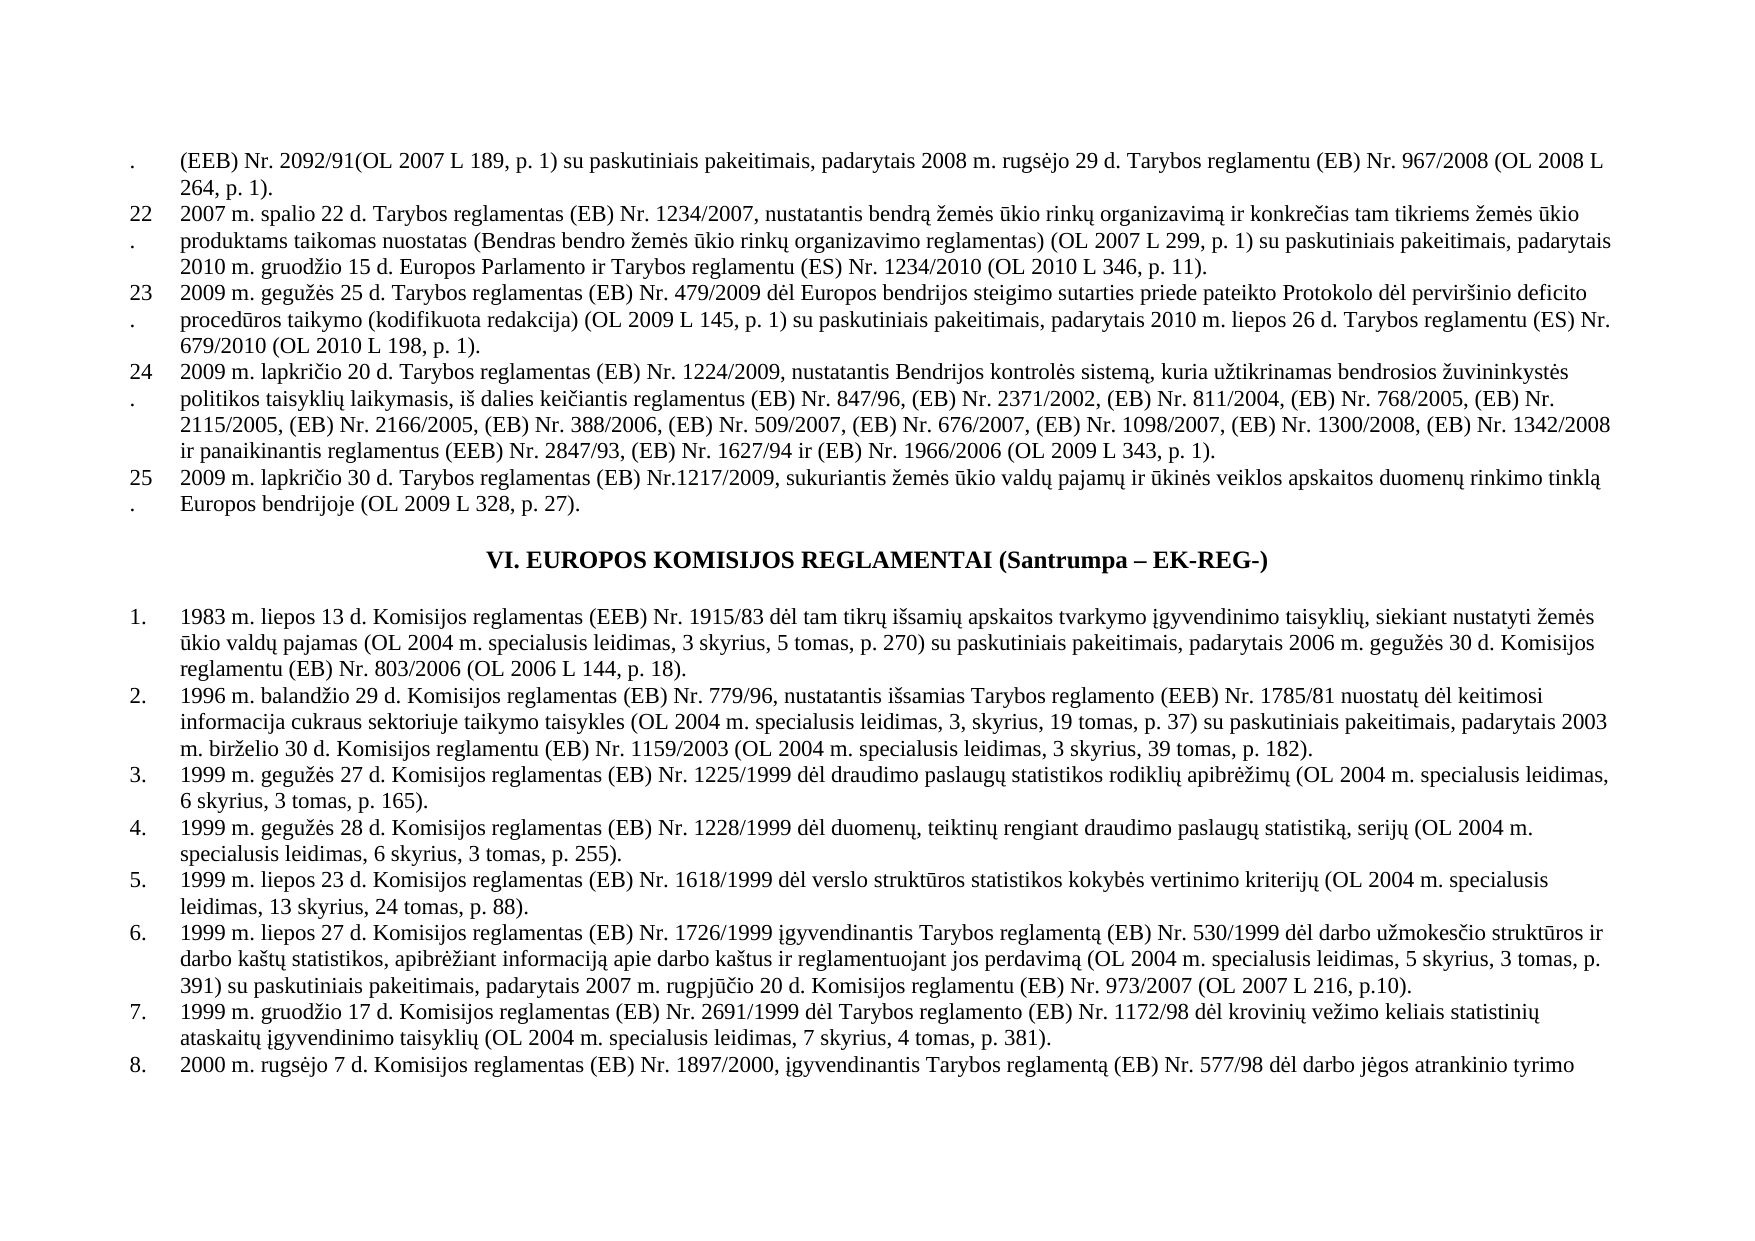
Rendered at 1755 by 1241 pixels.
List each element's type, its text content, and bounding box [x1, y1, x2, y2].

table_cell 25. [118, 464, 168, 517]
table_cell 2000 m. rugsėjo 7 d. Komisijos reglamentas (EB) Nr. 1897/2000, įgyvendinantis Tarybos reglamentą (EB) Nr. 577/98 dėl darbo jėgos atrankinio tyrimo [169, 1051, 1636, 1077]
table_cell 5. [118, 866, 168, 919]
table_cell 7. [118, 998, 168, 1051]
text VI. EUROPOS KOMISIJOS REGLAMENTAI (Santrumpa – EK-REG-) [118, 545, 1636, 574]
table_cell 8. [118, 1051, 168, 1077]
table_cell 2009 m. lapkričio 30 d. Tarybos reglamentas (EB) Nr.1217/2009, sukuriantis žemės ūkio valdų pajamų ir ūkinės veiklos apskaitos duomenų rinkimo tinklą Europos bendrijoje (OL 2009 L 328, p. 27). [169, 464, 1636, 517]
table_cell 2007 m. spalio 22 d. Tarybos reglamentas (EB) Nr. 1234/2007, nustatantis bendrą žemės ūkio rinkų organizavimą ir konkrečias tam tikriems žemės ūkio produktams taikomas nuostatas (Bendras bendro žemės ūkio rinkų organizavimo reglamentas) (OL 2007 L 299, p. 1) su paskutiniais pakeitimais, padarytais 2010 m. gruodžio 15 d. Europos Parlamento ir Tarybos reglamentu (ES) Nr. 1234/2010 (OL 2010 L 346, p. 11). [169, 200, 1636, 279]
table_cell 3. [118, 761, 168, 814]
table_cell 1999 m. gegužės 28 d. Komisijos reglamentas (EB) Nr. 1228/1999 dėl duomenų, teiktinų rengiant draudimo paslaugų statistiką, serijų (OL 2004 m. specialusis leidimas, 6 skyrius, 3 tomas, p. 255). [169, 814, 1636, 866]
table_cell 1999 m. liepos 27 d. Komisijos reglamentas (EB) Nr. 1726/1999 įgyvendinantis Tarybos reglamentą (EB) Nr. 530/1999 dėl darbo užmokesčio struktūros ir darbo kaštų statistikos, apibrėžiant informaciją apie darbo kaštus ir reglamentuojant jos perdavimą (OL 2004 m. specialusis leidimas, 5 skyrius, 3 tomas, p. 391) su paskutiniais pakeitimais, padarytais 2007 m. rugpjūčio 20 d. Komisijos reglamentu (EB) Nr. 973/2007 (OL 2007 L 216, p.10). [169, 919, 1636, 998]
table_header 1983 m. liepos 13 d. Komisijos reglamentas (EEB) Nr. 1915/83 dėl tam tikrų išsamių apskaitos tvarkymo įgyvendinimo taisyklių, siekiant nustatyti žemės ūkio valdų pajamas (OL 2004 m. specialusis leidimas, 3 skyrius, 5 tomas, p. 270) su paskutiniais pakeitimais, padarytais 2006 m. gegužės 30 d. Komisijos reglamentu (EB) Nr. 803/2006 (OL 2006 L 144, p. 18). [169, 603, 1636, 682]
table_cell 22. [118, 200, 168, 279]
table_cell 24. [118, 359, 168, 464]
table_cell (EEB) Nr. 2092/91(OL 2007 L 189, p. 1) su paskutiniais pakeitimais, padarytais 2008 m. rugsėjo 29 d. Tarybos reglamentu (EB) Nr. 967/2008 (OL 2008 L 264, p. 1). [169, 148, 1636, 200]
table_cell 23. [118, 279, 168, 358]
table_cell 2009 m. gegužės 25 d. Tarybos reglamentas (EB) Nr. 479/2009 dėl Europos bendrijos steigimo sutarties priede pateikto Protokolo dėl perviršinio deficito procedūros taikymo (kodifikuota redakcija) (OL 2009 L 145, p. 1) su paskutiniais pakeitimais, padarytais 2010 m. liepos 26 d. Tarybos reglamentu (ES) Nr. 679/2010 (OL 2010 L 198, p. 1). [169, 279, 1636, 358]
table_cell 4. [118, 814, 168, 866]
table_cell 1999 m. liepos 23 d. Komisijos reglamentas (EB) Nr. 1618/1999 dėl verslo struktūros statistikos kokybės vertinimo kriterijų (OL 2004 m. specialusis leidimas, 13 skyrius, 24 tomas, p. 88). [169, 866, 1636, 919]
table_header 1. [118, 603, 168, 682]
table_cell 1999 m. gegužės 27 d. Komisijos reglamentas (EB) Nr. 1225/1999 dėl draudimo paslaugų statistikos rodiklių apibrėžimų (OL 2004 m. specialusis leidimas, 6 skyrius, 3 tomas, p. 165). [169, 761, 1636, 814]
table_cell . [118, 148, 168, 200]
table_cell 6. [118, 919, 168, 998]
table_cell 2. [118, 682, 168, 761]
table_cell 1996 m. balandžio 29 d. Komisijos reglamentas (EB) Nr. 779/96, nustatantis išsamias Tarybos reglamento (EEB) Nr. 1785/81 nuostatų dėl keitimosi informacija cukraus sektoriuje taikymo taisykles (OL 2004 m. specialusis leidimas, 3, skyrius, 19 tomas, p. 37) su paskutiniais pakeitimais, padarytais 2003 m. birželio 30 d. Komisijos reglamentu (EB) Nr. 1159/2003 (OL 2004 m. specialusis leidimas, 3 skyrius, 39 tomas, p. 182). [169, 682, 1636, 761]
table_cell 2009 m. lapkričio 20 d. Tarybos reglamentas (EB) Nr. 1224/2009, nustatantis Bendrijos kontrolės sistemą, kuria užtikrinamas bendrosios žuvininkystės politikos taisyklių laikymasis, iš dalies keičiantis reglamentus (EB) Nr. 847/96, (EB) Nr. 2371/2002, (EB) Nr. 811/2004, (EB) Nr. 768/2005, (EB) Nr. 2115/2005, (EB) Nr. 2166/2005, (EB) Nr. 388/2006, (EB) Nr. 509/2007, (EB) Nr. 676/2007, (EB) Nr. 1098/2007, (EB) Nr. 1300/2008, (EB) Nr. 1342/2008 ir panaikinantis reglamentus (EEB) Nr. 2847/93, (EB) Nr. 1627/94 ir (EB) Nr. 1966/2006 (OL 2009 L 343, p. 1). [169, 359, 1636, 464]
table_cell 1999 m. gruodžio 17 d. Komisijos reglamentas (EB) Nr. 2691/1999 dėl Tarybos reglamento (EB) Nr. 1172/98 dėl krovinių vežimo keliais statistinių ataskaitų įgyvendinimo taisyklių (OL 2004 m. specialusis leidimas, 7 skyrius, 4 tomas, p. 381). [169, 998, 1636, 1051]
